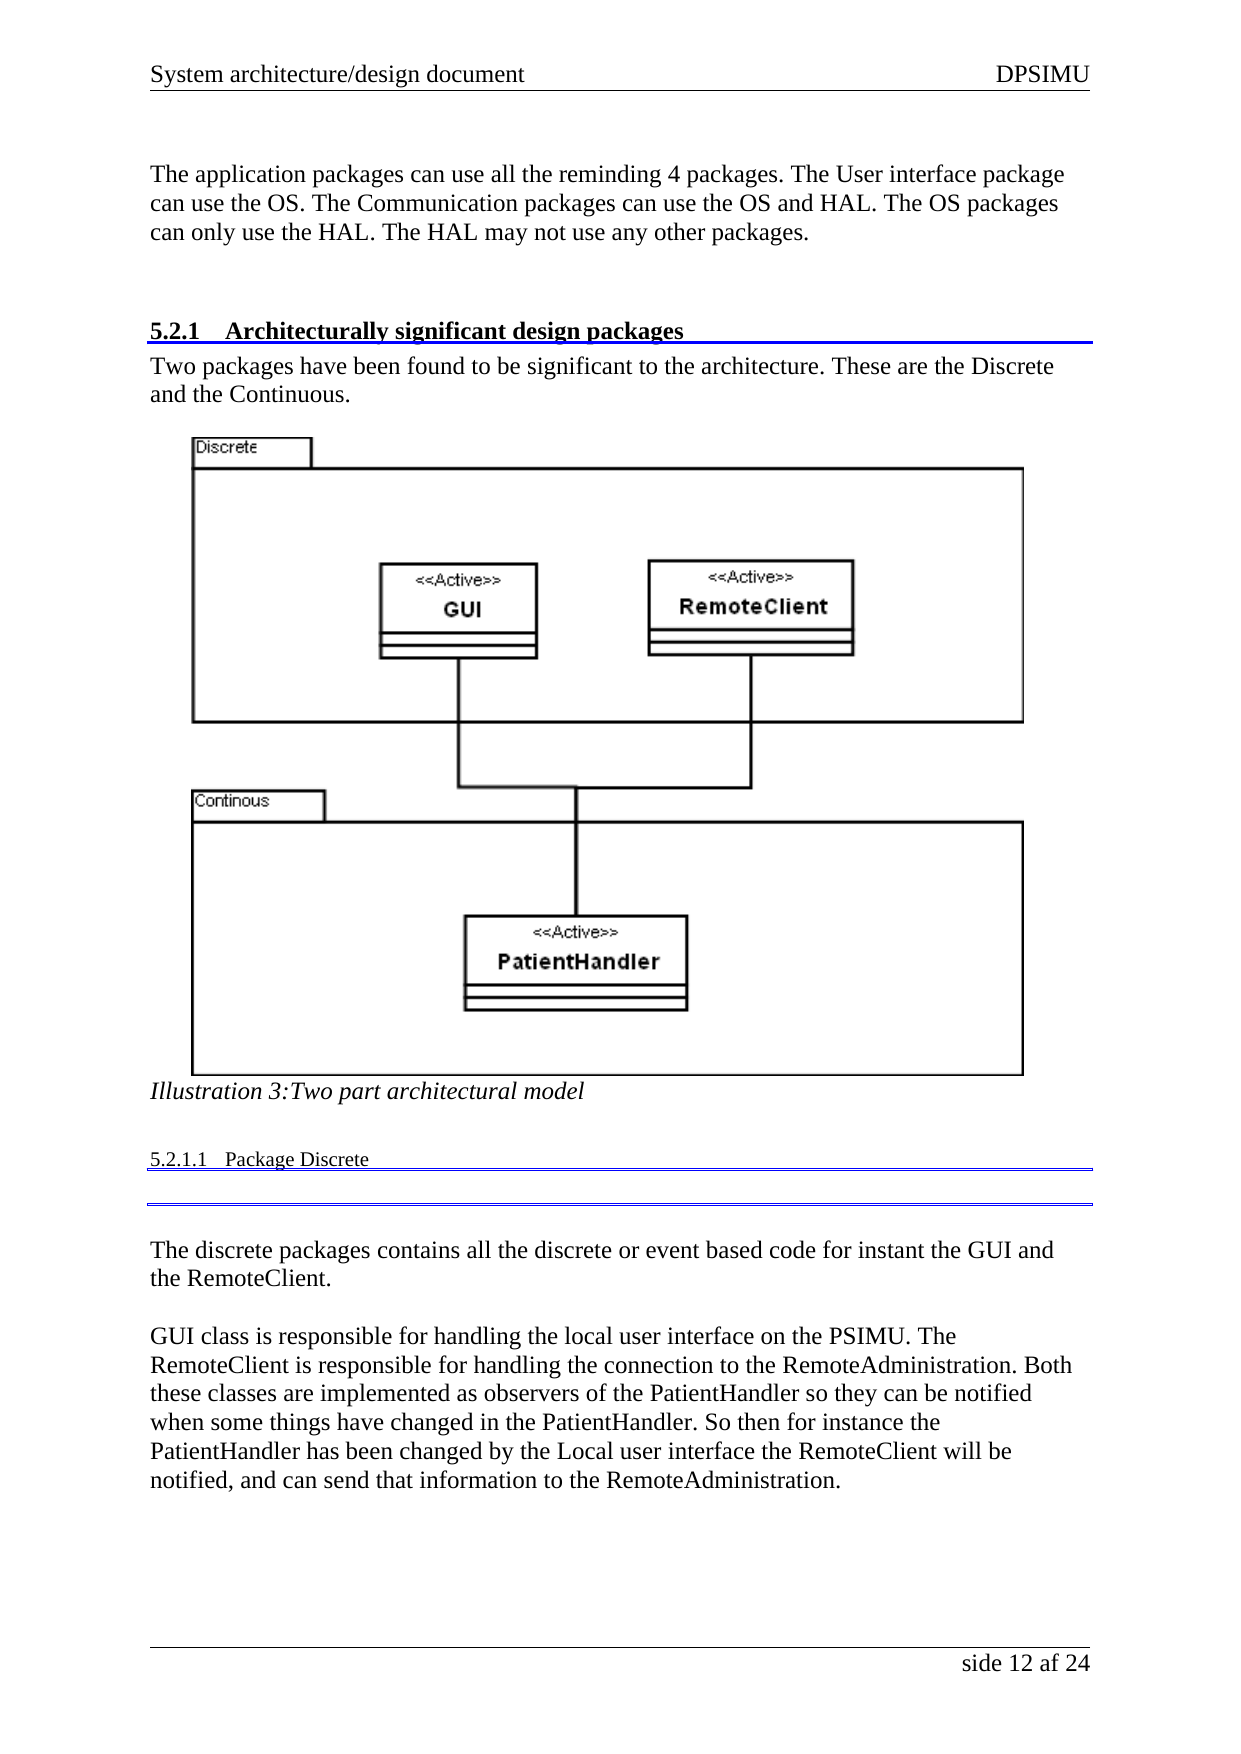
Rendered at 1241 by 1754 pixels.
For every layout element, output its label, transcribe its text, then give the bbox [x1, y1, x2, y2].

subtitle Package Discrete [150, 1146, 1090, 1168]
text Illustration 3:Two part architectural model [150, 1076, 1065, 1105]
picture [191, 437, 1024, 1076]
text The discrete packages contains all the discrete or event based code for instant the GUI and the RemoteClient. [150, 1235, 1090, 1292]
text The application packages can use all the reminding 4 packages. The User interface package can use the OS. The Communication packages can use the OS and HAL. The OS packages can only use the HAL. The HAL may not use any other packages. [150, 159, 1090, 246]
text Two packages have been found to be significant to the architecture. These are the Discrete and the Continuous. [150, 351, 1090, 408]
subtitle Architecturally significant design packages [150, 316, 1090, 341]
text GUI class is responsible for handling the local user interface on the PSIMU. The RemoteClient is responsible for handling the connection to the RemoteAdministration. Both these classes are implemented as observers of the PatientHandler so they can be notified when some things have changed in the PatientHandler. So then for instance the PatientHandler has been changed by the Local user interface the RemoteClient will be notified, and can send that information to the RemoteAdministration. [150, 1321, 1090, 1493]
